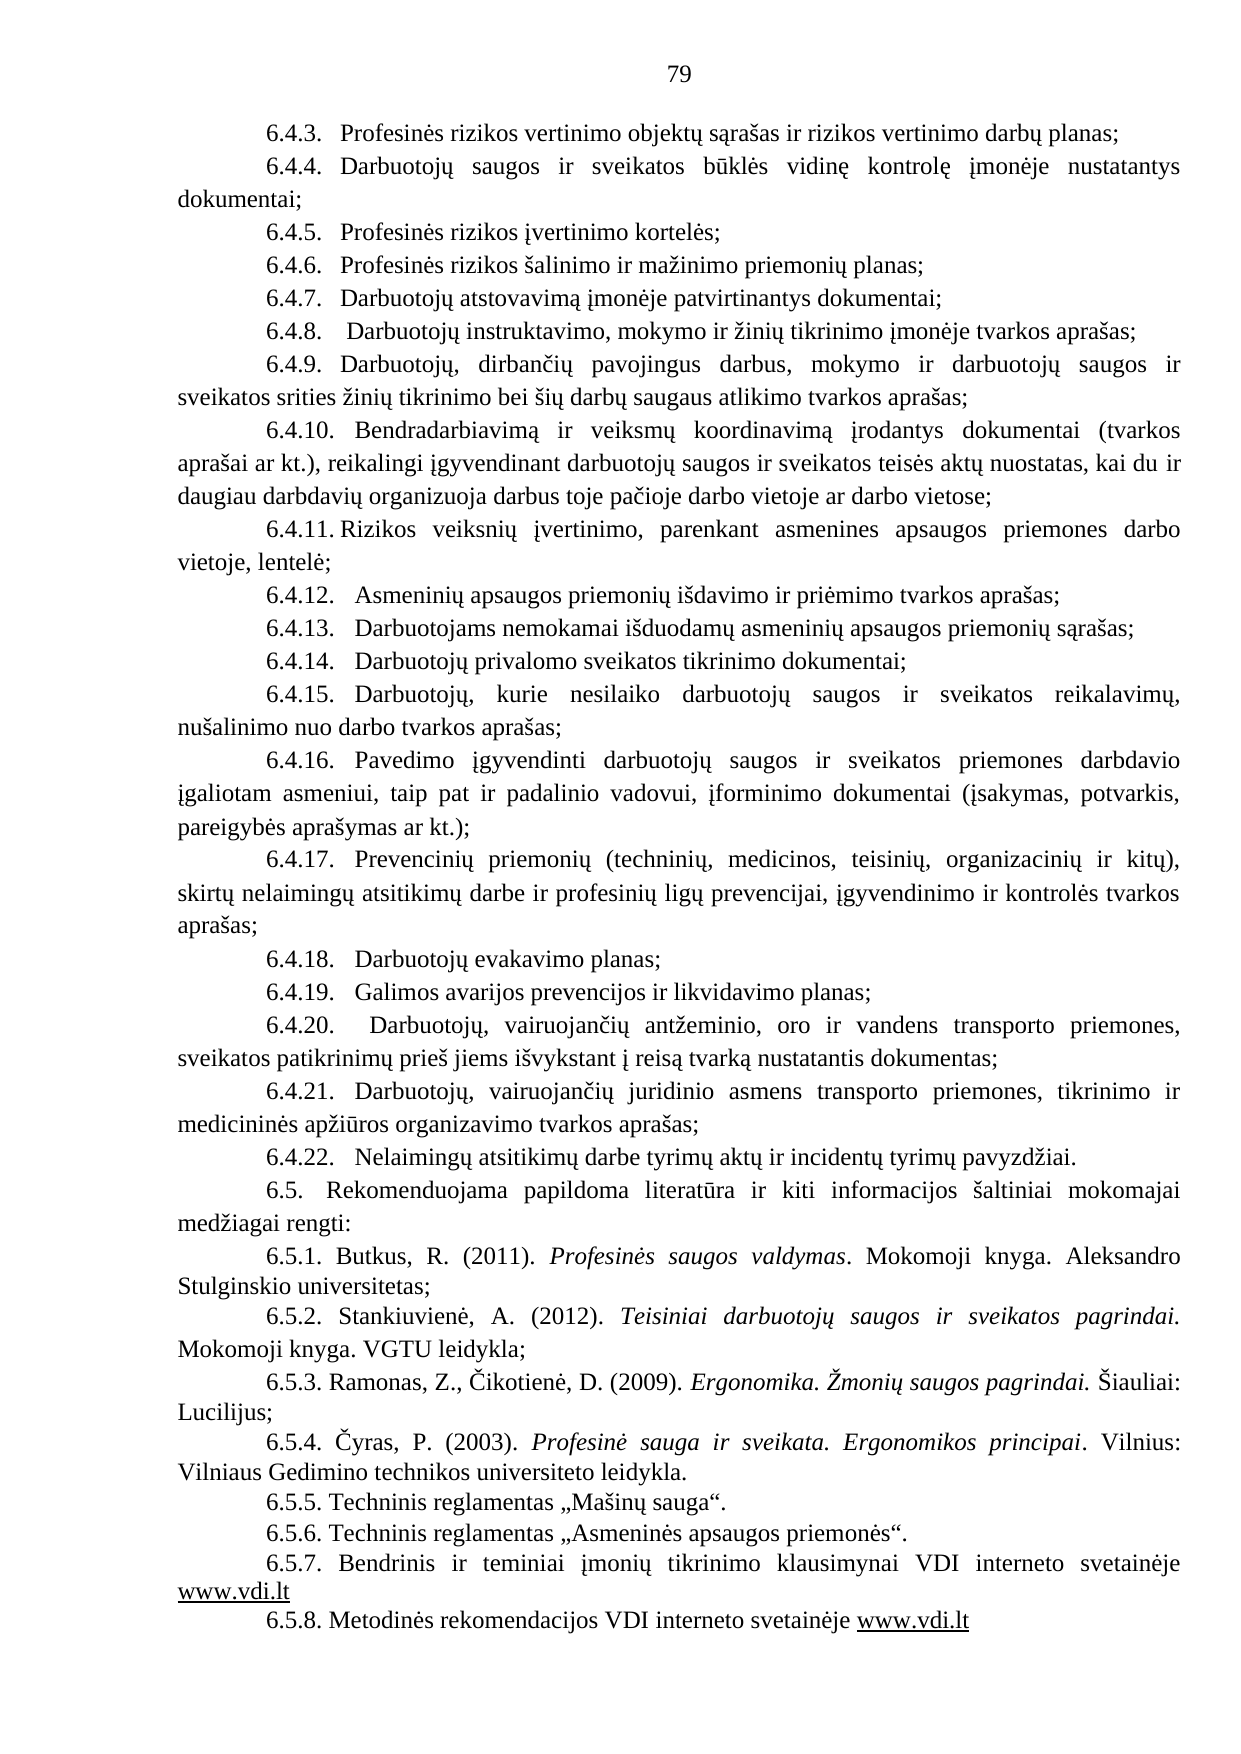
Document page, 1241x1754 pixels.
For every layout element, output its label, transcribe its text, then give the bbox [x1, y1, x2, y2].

text 6.4.5. Profesinės rizikos įvertinimo kortelės; [177, 217, 1181, 246]
text 6.5. Rekomenduojama papildoma literatūra ir kiti informacijos šaltiniai mokomajai medžiagai rengti: [177, 1175, 1181, 1237]
text 6.5.1. Butkus, R. (2011). Profesinės saugos valdymas. Mokomoji knyga. Aleksandro Stulginskio universitetas; [177, 1241, 1181, 1300]
text 6.4.10. Bendradarbiavimą ir veiksmų koordinavimą įrodantys dokumentai (tvarkos aprašai ar kt.), reikalingi įgyvendinant darbuotojų saugos ir sveikatos teisės aktų nuostatas, kai du ir daugiau darbdavių organizuoja darbus toje pačioje darbo vietoje ar darbo vietose; [177, 415, 1181, 510]
text 6.4.8. Darbuotojų instruktavimo, mokymo ir žinių tikrinimo įmonėje tvarkos aprašas; [177, 316, 1181, 345]
text 6.4.19. Galimos avarijos prevencijos ir likvidavimo planas; [177, 977, 1181, 1005]
text 6.4.9. Darbuotojų, dirbančių pavojingus darbus, mokymo ir darbuotojų saugos ir sveikatos srities žinių tikrinimo bei šių darbų saugaus atlikimo tvarkos aprašas; [177, 349, 1181, 411]
text 6.4.7. Darbuotojų atstovavimą įmonėje patvirtinantys dokumentai; [177, 283, 1181, 312]
text 6.4.4. Darbuotojų saugos ir sveikatos būklės vidinę kontrolę įmonėje nustatantys dokumentai; [177, 151, 1181, 213]
text 6.5.8. Metodinės rekomendacijos VDI interneto svetainėje www.vdi.lt [177, 1605, 1181, 1634]
text 6.5.5. Techninis reglamentas „Mašinų sauga“. [177, 1487, 1181, 1516]
text 6.5.7. Bendrinis ir teminiai įmonių tikrinimo klausimynai VDI interneto svetainėje www.vdi.lt [177, 1548, 1181, 1605]
text 6.5.2. Stankiuvienė, A. (2012). Teisiniai darbuotojų saugos ir sveikatos pagrindai. Mokomoji knyga. VGTU leidykla; [177, 1301, 1181, 1363]
text 6.4.11. Rizikos veiksnių įvertinimo, parenkant asmenines apsaugos priemones darbo vietoje, lentelė; [177, 514, 1181, 576]
text 6.4.16. Pavedimo įgyvendinti darbuotojų saugos ir sveikatos priemones darbdavio įgaliotam asmeniui, taip pat ir padalinio vadovui, įforminimo dokumentai (įsakymas, potvarkis, pareigybės aprašymas ar kt.); [177, 746, 1181, 840]
text 6.4.13. Darbuotojams nemokamai išduodamų asmeninių apsaugos priemonių sąrašas; [177, 613, 1181, 642]
text 6.4.21. Darbuotojų, vairuojančių juridinio asmens transporto priemones, tikrinimo ir medicininės apžiūros organizavimo tvarkos aprašas; [177, 1076, 1181, 1137]
text 6.4.14. Darbuotojų privalomo sveikatos tikrinimo dokumentai; [177, 646, 1181, 675]
text 6.4.17. Prevencinių priemonių (techninių, medicinos, teisinių, organizacinių ir kitų), skirtų nelaimingų atsitikimų darbe ir profesinių ligų prevencijai, įgyvendinimo ir kontrolės tvarkos aprašas; [177, 844, 1181, 939]
text 6.5.6. Techninis reglamentas „Asmeninės apsaugos priemonės“. [177, 1518, 1181, 1546]
text 6.4.20. Darbuotojų, vairuojančių antžeminio, oro ir vandens transporto priemones, sveikatos patikrinimų prieš jiems išvykstant į reisą tvarką nustatantis dokumentas; [177, 1010, 1181, 1071]
text 6.4.15. Darbuotojų, kurie nesilaiko darbuotojų saugos ir sveikatos reikalavimų, nušalinimo nuo darbo tvarkos aprašas; [177, 679, 1181, 741]
text 6.5.4. Čyras, P. (2003). Profesinė sauga ir sveikata. Ergonomikos principai. Vilnius: Vilniaus Gedimino technikos universiteto leidykla. [177, 1427, 1181, 1486]
text 6.5.3. Ramonas, Z., Čikotienė, D. (2009). Ergonomika. Žmonių saugos pagrindai. Šiauliai: Lucilijus; [177, 1367, 1181, 1426]
text 6.4.22. Nelaimingų atsitikimų darbe tyrimų aktų ir incidentų tyrimų pavyzdžiai. [177, 1142, 1181, 1171]
text 6.4.3. Profesinės rizikos vertinimo objektų sąrašas ir rizikos vertinimo darbų planas; [177, 118, 1181, 147]
text 6.4.6. Profesinės rizikos šalinimo ir mažinimo priemonių planas; [177, 250, 1181, 279]
text 6.4.12. Asmeninių apsaugos priemonių išdavimo ir priėmimo tvarkos aprašas; [177, 580, 1181, 609]
text 6.4.18. Darbuotojų evakavimo planas; [177, 944, 1181, 972]
